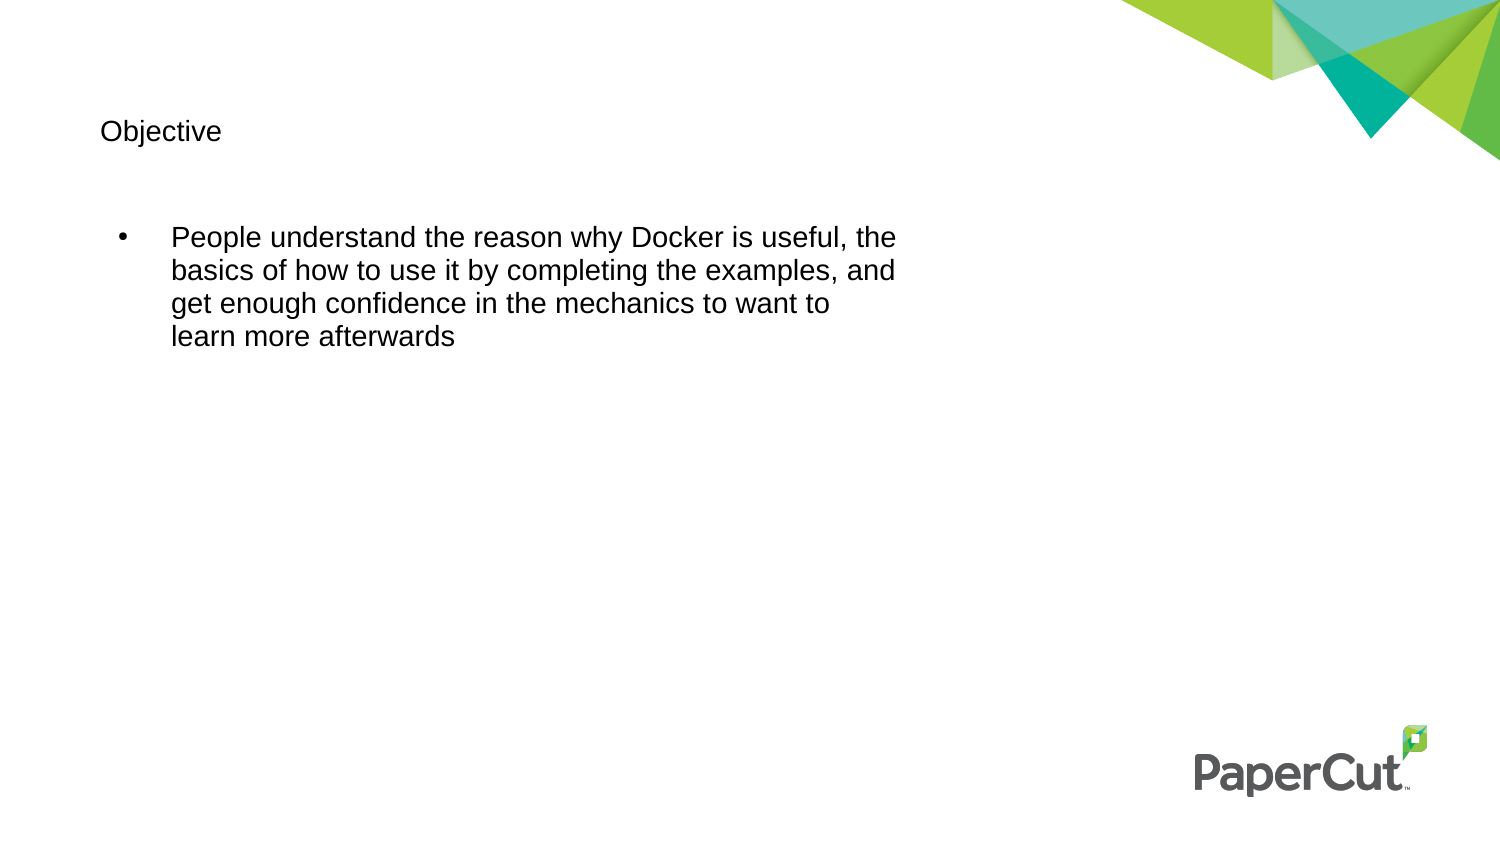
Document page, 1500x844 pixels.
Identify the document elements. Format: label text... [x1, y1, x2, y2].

title Objective [100, 67, 1214, 196]
picture [1195, 725, 1427, 797]
picture [1119, 0, 1500, 162]
list People understand the reason why Docker is useful, the basics of how to use it by completing the examples, and get enough confidence in the mechanics to want to learn more afterwards [100, 221, 903, 706]
